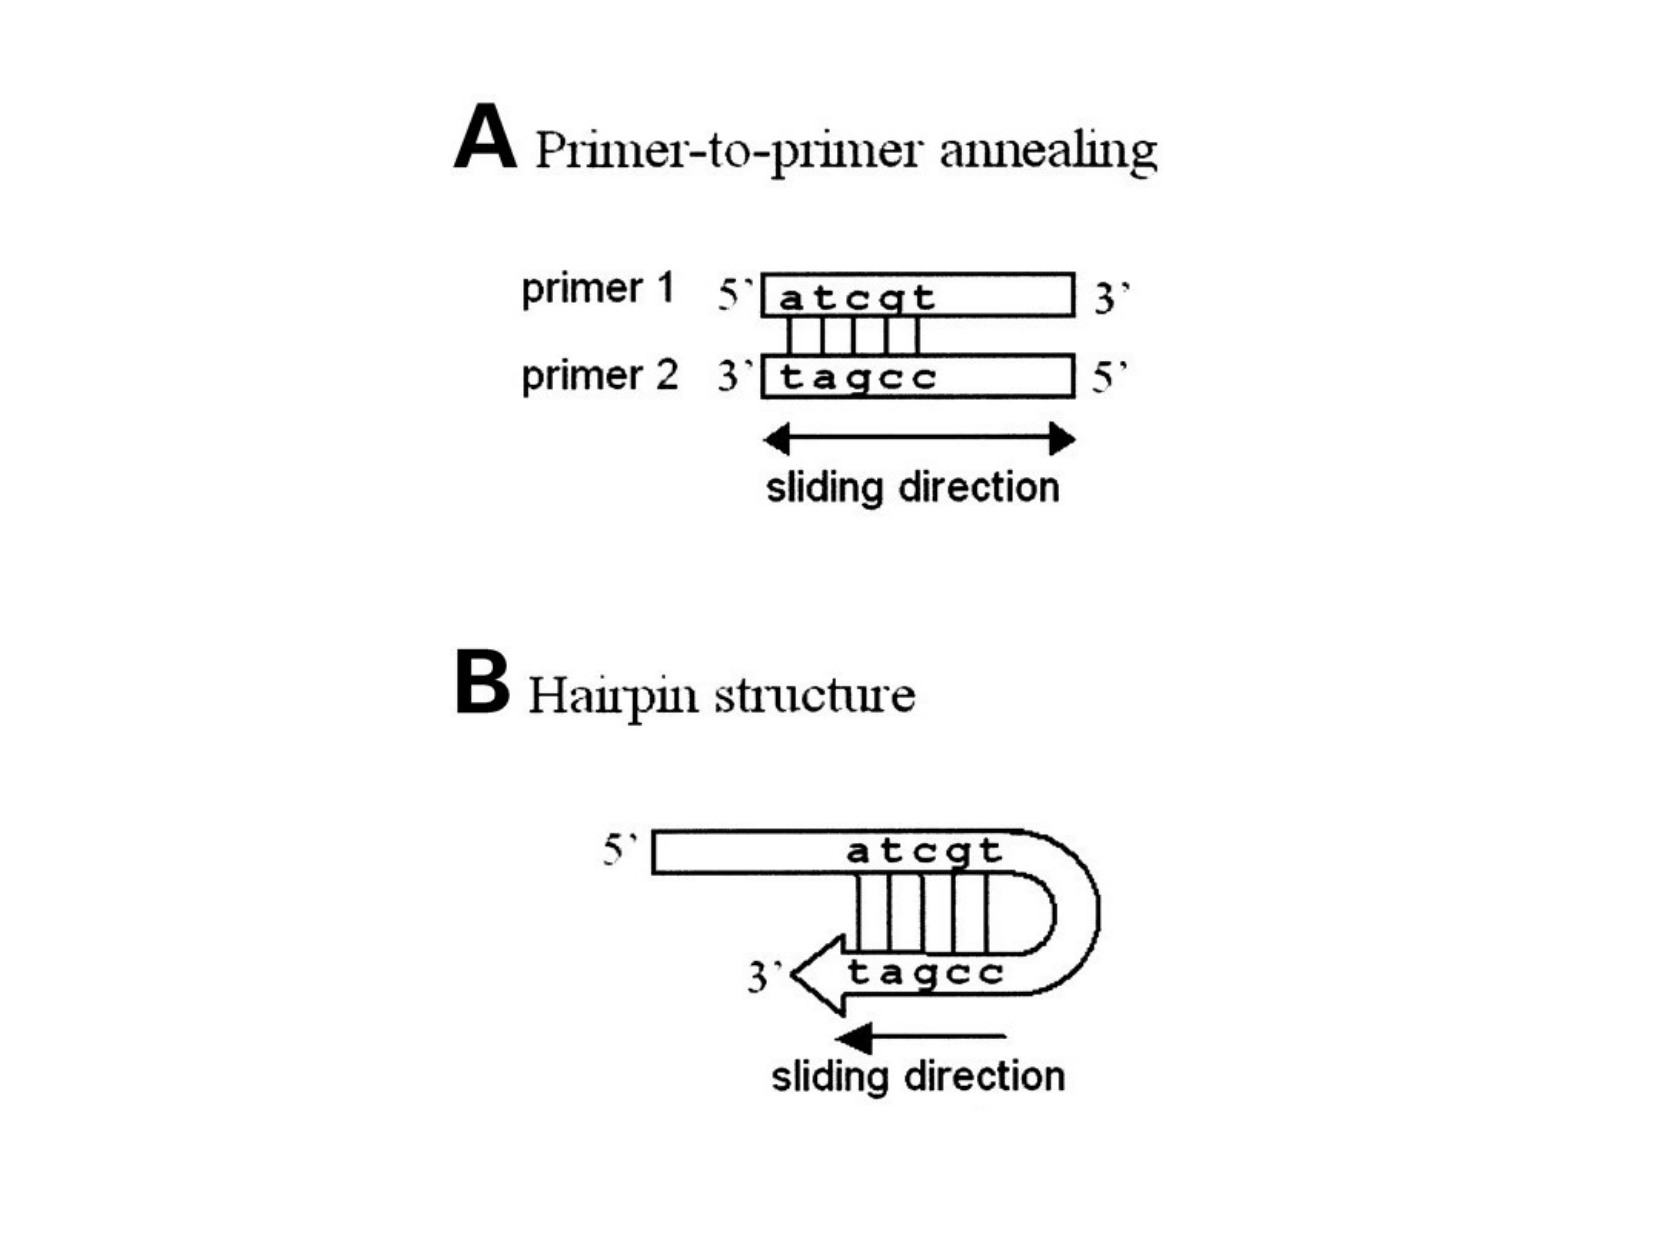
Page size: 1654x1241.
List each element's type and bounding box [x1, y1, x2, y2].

picture [450, 94, 1182, 1111]
